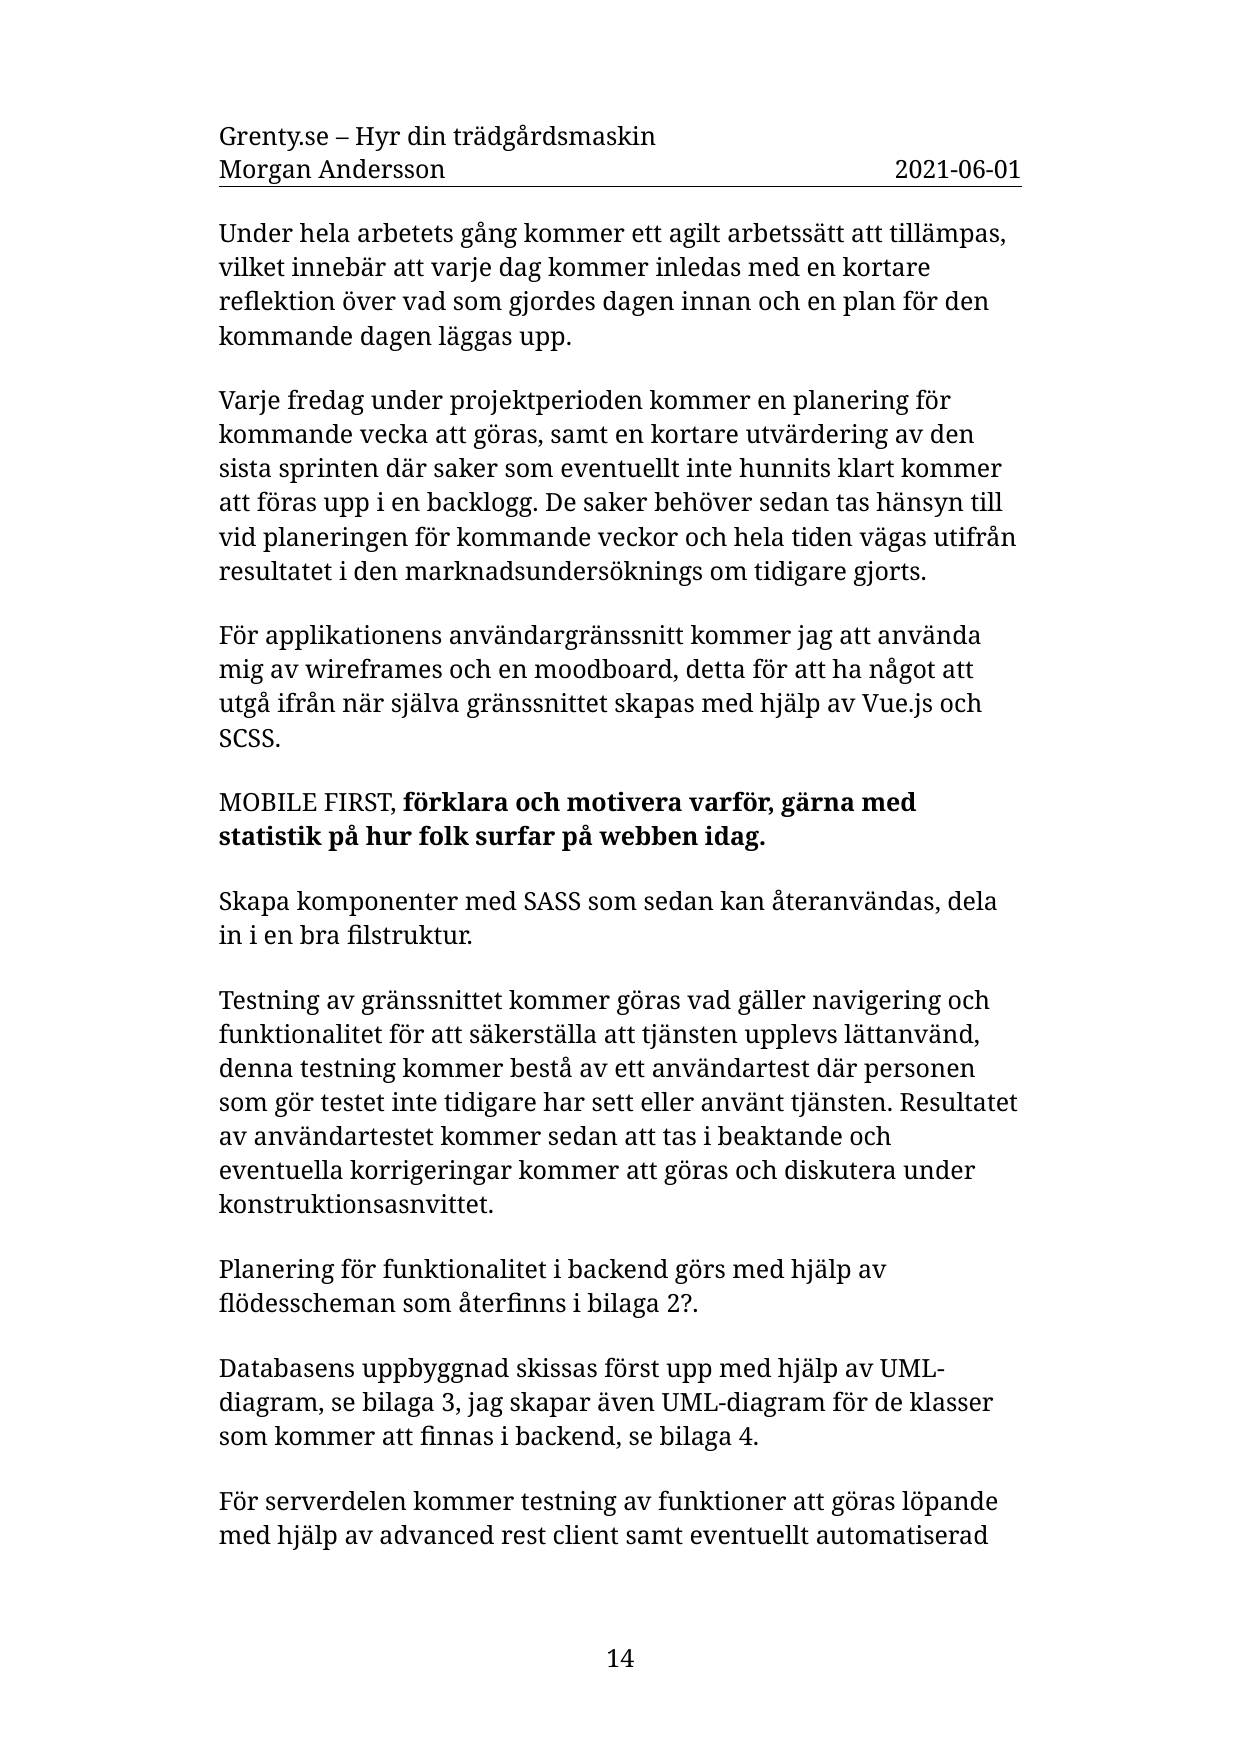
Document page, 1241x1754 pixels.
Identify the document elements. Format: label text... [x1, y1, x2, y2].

text Skapa komponenter med SASS som sedan kan återanvändas, dela in i en bra filstruktur. [218, 884, 1022, 952]
text MOBILE FIRST, förklara och motivera varför, gärna med statistik på hur folk surfar på webben idag. [218, 785, 1022, 853]
text Under hela arbetets gång kommer ett agilt arbetssätt att tillämpas, vilket innebär att varje dag kommer inledas med en kortare reflektion över vad som gjordes dagen innan och en plan för den kommande dagen läggas upp. [218, 216, 1022, 352]
text Varje fredag under projektperioden kommer en planering för kommande vecka att göras, samt en kortare utvärdering av den sista sprinten där saker som eventuellt inte hunnits klart kommer att föras upp i en backlogg. De saker behöver sedan tas hänsyn till vid planeringen för kommande veckor och hela tiden vägas utifrån resultatet i den marknadsundersöknings om tidigare gjorts. [218, 383, 1022, 587]
text För applikationens användargränssnitt kommer jag att använda mig av wireframes och en moodboard, detta för att ha något att utgå ifrån när själva gränssnittet skapas med hjälp av Vue.js och SCSS. [218, 618, 1022, 754]
text Planering för funktionalitet i backend görs med hjälp av flödesscheman som återfinns i bilaga 2?. [218, 1252, 1022, 1320]
text Testning av gränssnittet kommer göras vad gäller navigering och funktionalitet för att säkerställa att tjänsten upplevs lättanvänd, denna testning kommer bestå av ett användartest där personen som gör testet inte tidigare har sett eller använt tjänsten. Resultatet av användartestet kommer sedan att tas i beaktande och eventuella korrigeringar kommer att göras och diskutera under konstruktionsasnvittet. [218, 983, 1022, 1221]
text För serverdelen kommer testning av funktioner att göras löpande med hjälp av advanced rest client samt eventuellt automatiserad [218, 1484, 1022, 1552]
text Databasens uppbyggnad skissas först upp med hjälp av UML-diagram, se bilaga 3, jag skapar även UML-diagram för de klasser som kommer att finnas i backend, se bilaga 4. [218, 1351, 1022, 1453]
